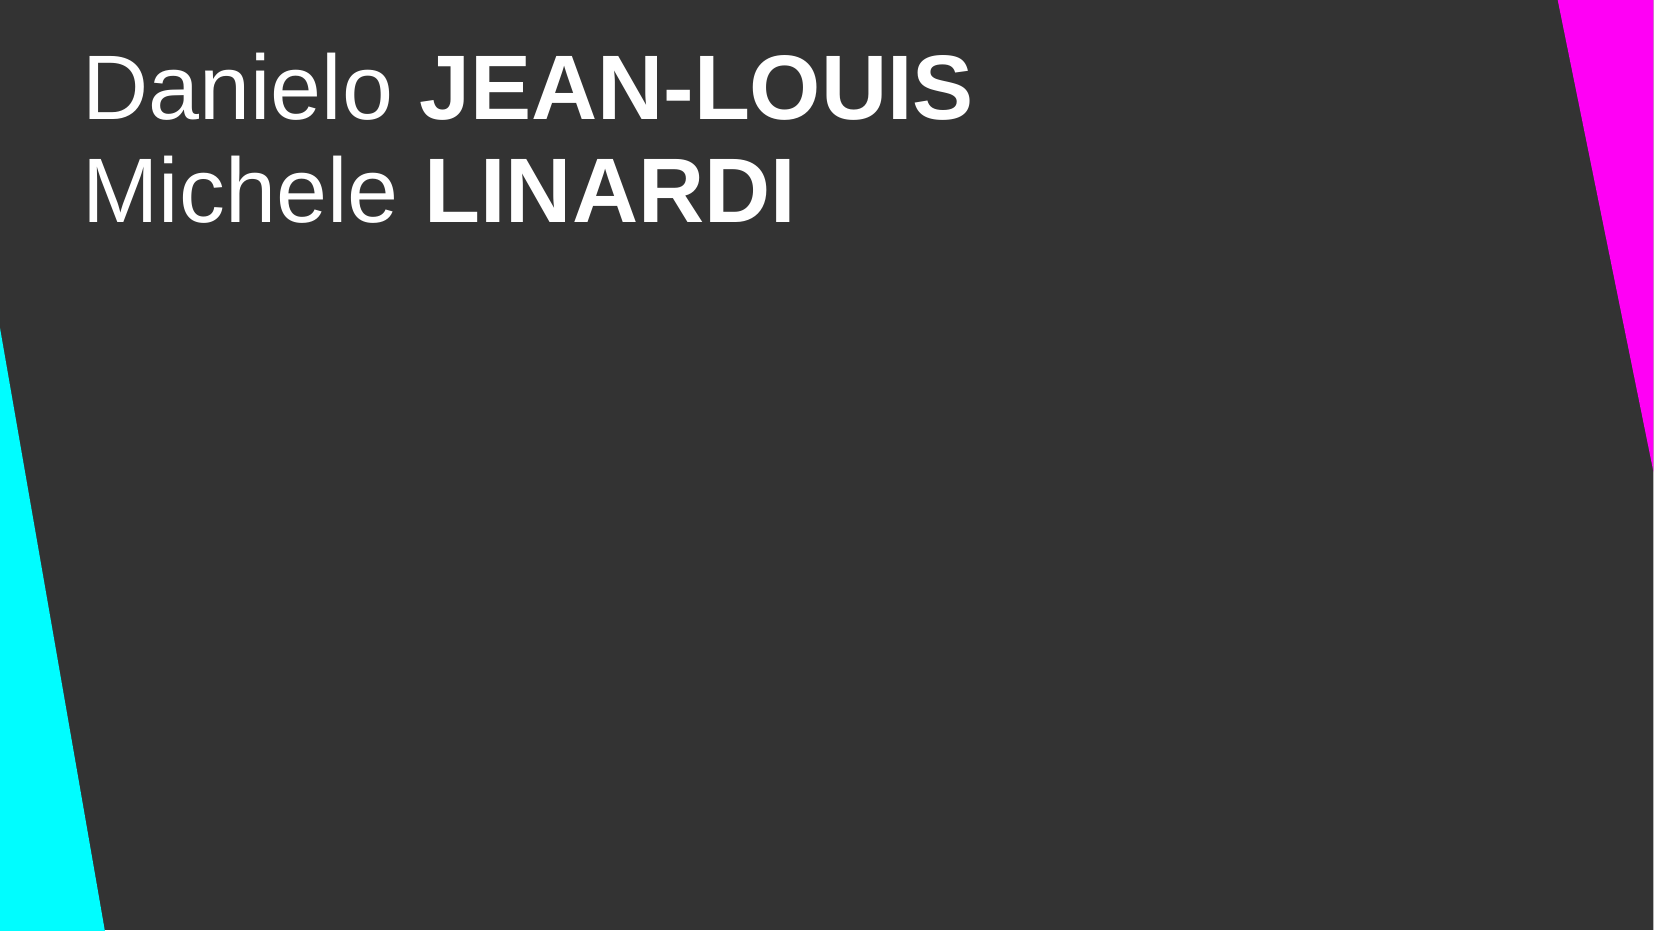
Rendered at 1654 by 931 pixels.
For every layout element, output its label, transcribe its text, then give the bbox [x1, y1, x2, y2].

subtitle Danielo JEAN-LOUIS Michele LINARDI [82, 36, 1571, 758]
text_box [1557, 0, 1654, 475]
text_box [0, 327, 105, 931]
